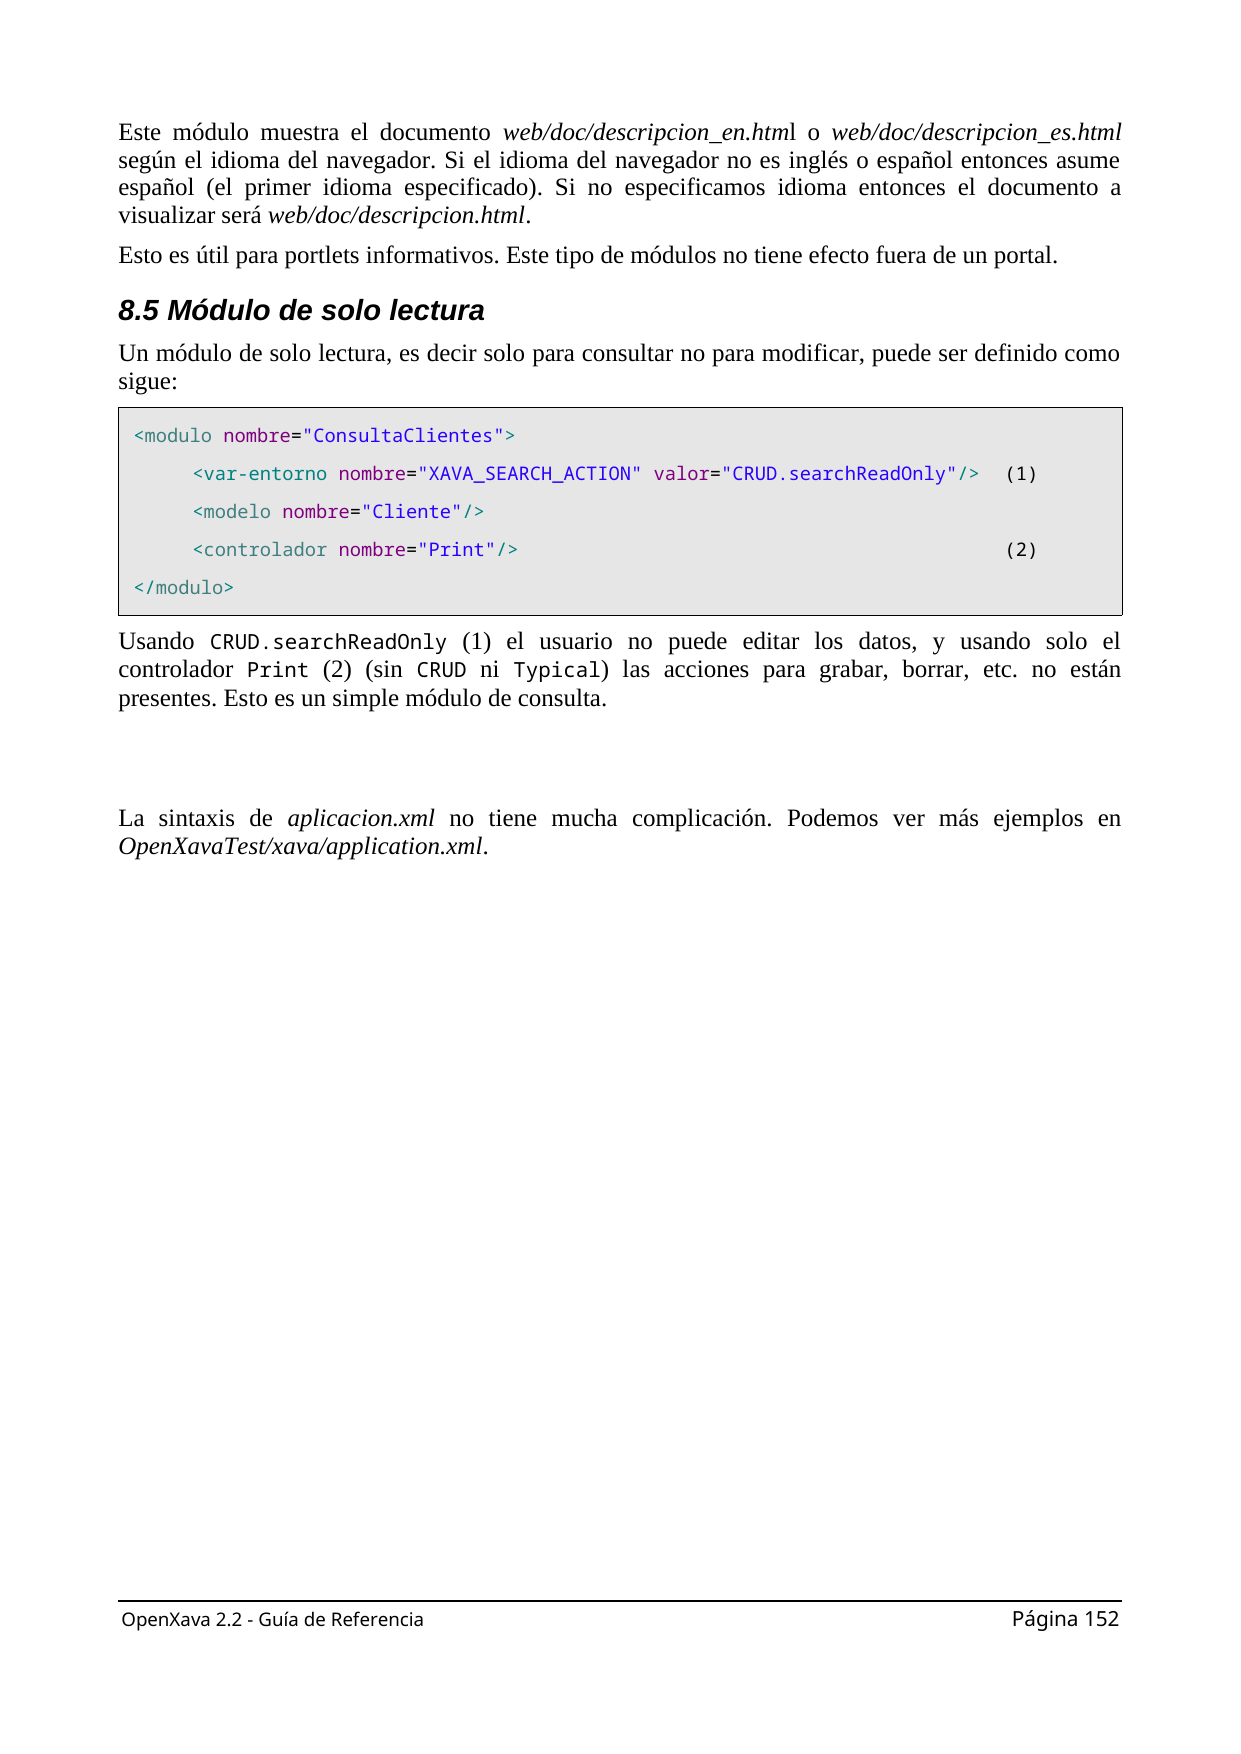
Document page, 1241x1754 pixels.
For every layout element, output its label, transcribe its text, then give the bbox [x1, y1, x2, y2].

text </modulo> [119, 559, 1122, 615]
text <var-entorno nombre="XAVA_SEARCH_ACTION" valor="CRUD.searchReadOnly"/> (1) [119, 445, 1122, 483]
text Esto es útil para portlets informativos. Este tipo de módulos no tiene efecto fuera de un portal. [118, 241, 1122, 269]
text <controlador nombre="Print"/> (2) [119, 521, 1122, 559]
text Un módulo de solo lectura, es decir solo para consultar no para modificar, puede ser definido como sigue: [118, 339, 1122, 395]
text La sintaxis de aplicacion.xml no tiene mucha complicación. Podemos ver más ejemplos en OpenXavaTest/xava/application.xml. [118, 804, 1122, 860]
text <modelo nombre="Cliente"/> [119, 483, 1122, 521]
subtitle Módulo de solo lectura [118, 294, 1122, 327]
text Este módulo muestra el documento web/doc/descripcion_en.html o web/doc/descripcion_es.html según el idioma del navegador. Si el idioma del navegador no es inglés o español entonces asume español (el primer idioma especificado). Si no especificamos idioma entonces el documento a visualizar será web/doc/descripcion.html. [118, 118, 1122, 229]
text Usando CRUD.searchReadOnly (1) el usuario no puede editar los datos, y usando solo el controlador Print (2) (sin CRUD ni Typical) las acciones para grabar, borrar, etc. no están presentes. Esto es un simple módulo de consulta. [118, 627, 1122, 711]
text <modulo nombre="ConsultaClientes"> [119, 408, 1122, 445]
